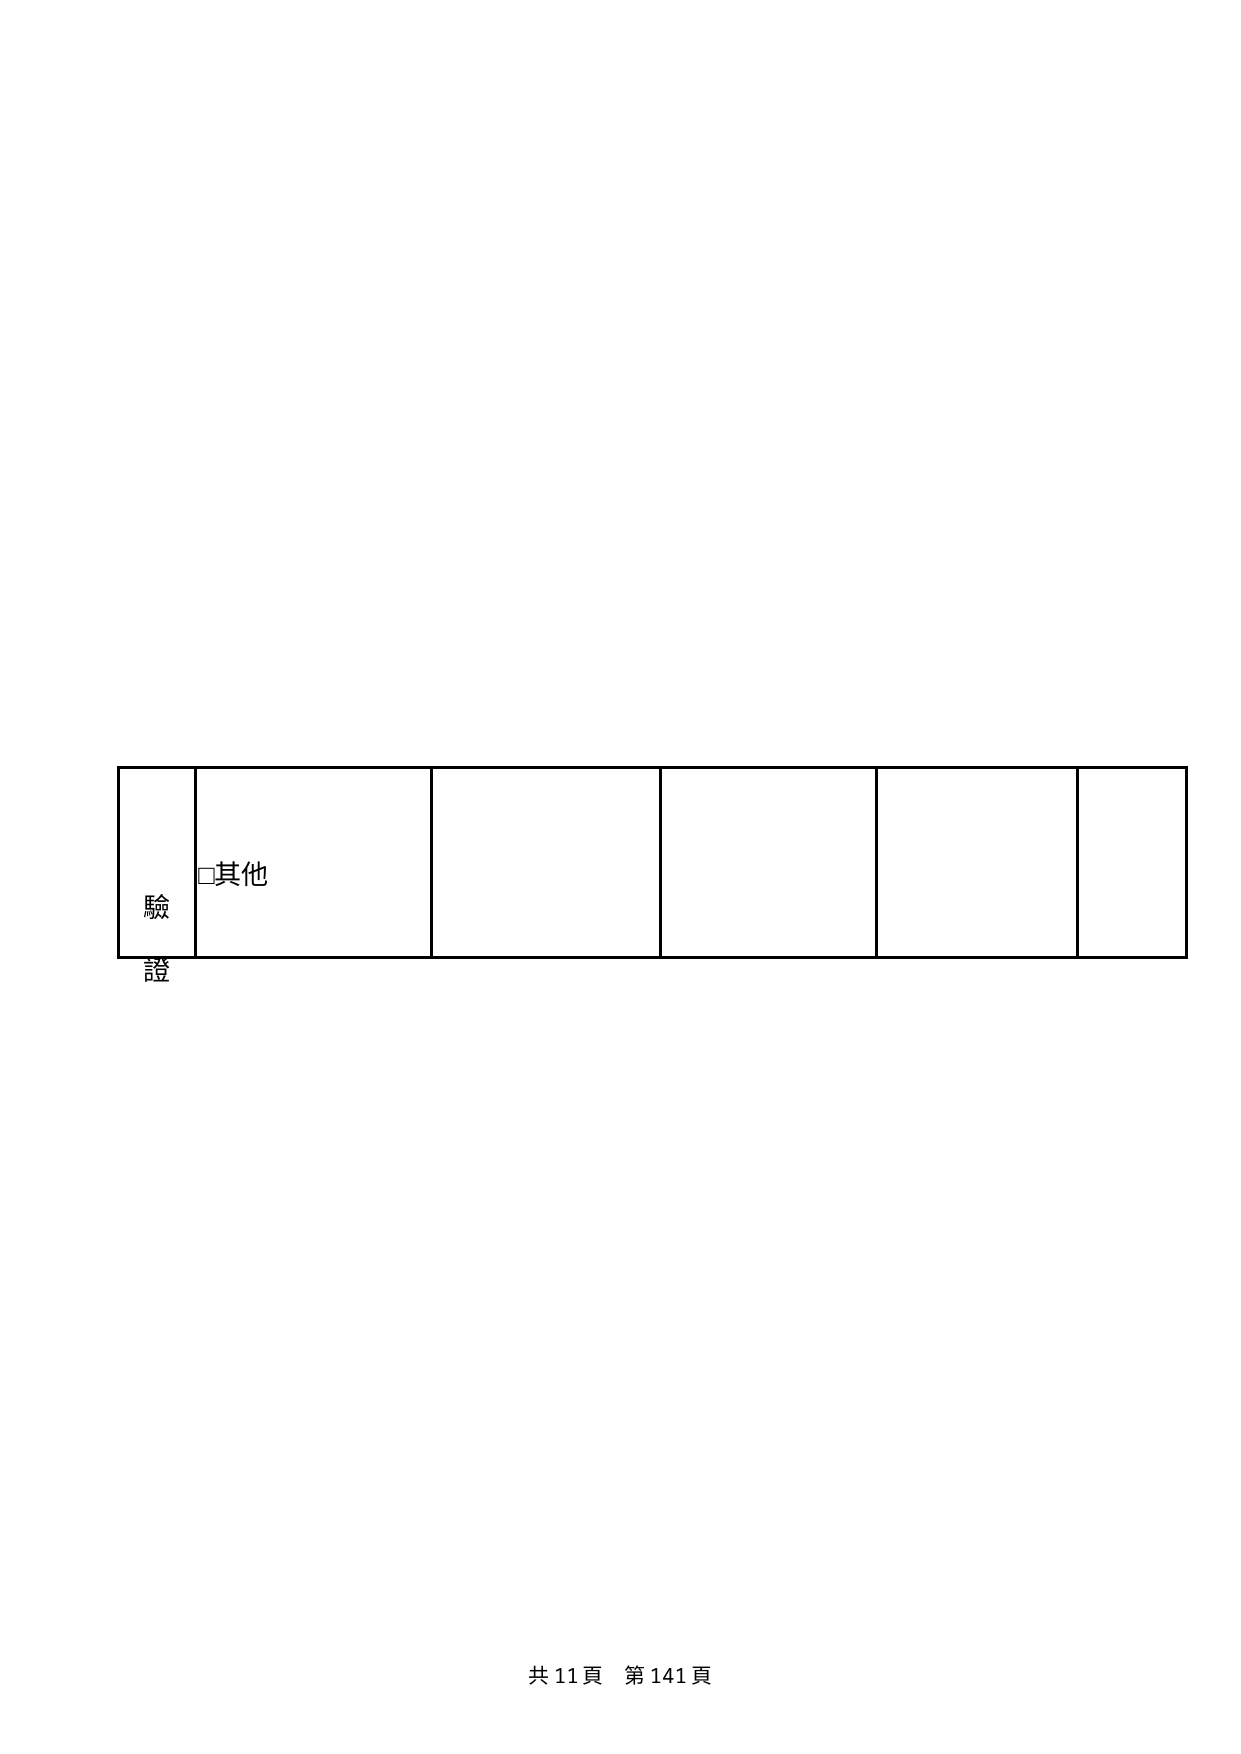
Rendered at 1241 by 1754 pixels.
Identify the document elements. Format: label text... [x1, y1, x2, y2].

table_cell [433, 769, 659, 956]
table_cell 應 繳 驗 證 件 [120, 769, 194, 956]
table_cell [662, 769, 875, 956]
table_cell □其他 [197, 769, 430, 956]
table_cell [1079, 769, 1185, 956]
table_cell [878, 769, 1076, 956]
